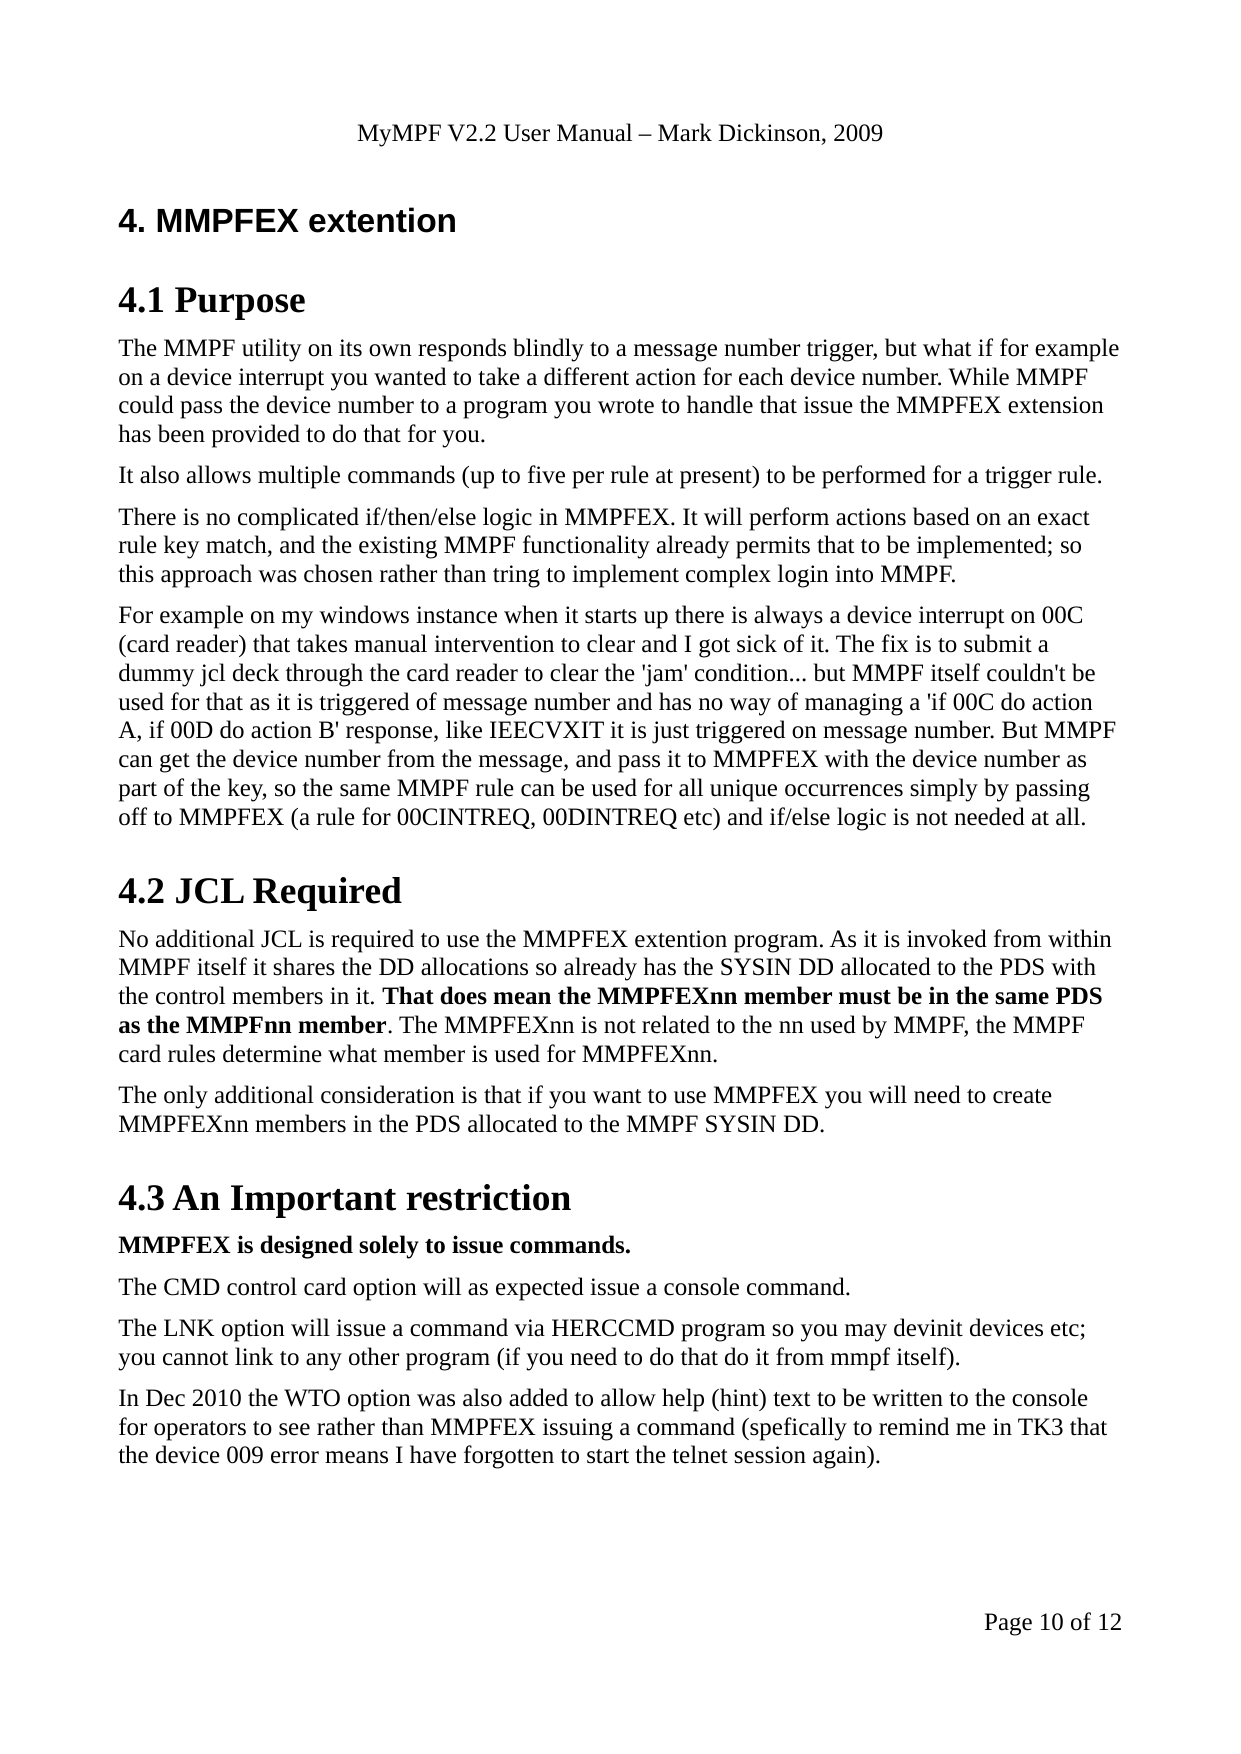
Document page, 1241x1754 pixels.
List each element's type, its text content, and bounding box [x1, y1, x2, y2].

text It also allows multiple commands (up to five per rule at present) to be performed for a trigger rule. [118, 461, 1122, 489]
text The CMD control card option will as expected issue a console command. [118, 1272, 1122, 1301]
subtitle 4.3 An Important restriction [118, 1175, 1122, 1218]
text For example on my windows instance when it starts up there is always a device interrupt on 00C (card reader) that takes manual intervention to clear and I got sick of it. The fix is to submit a dummy jcl deck through the card reader to clear the 'jam' condition... but MMPF itself couldn't be used for that as it is triggered of message number and has no way of managing a 'if 00C do action A, if 00D do action B' response, like IEECVXIT it is just triggered on message number. But MMPF can get the device number from the message, and pass it to MMPFEX with the device number as part of the key, so the same MMPF rule can be used for all unique occurrences simply by passing off to MMPFEX (a rule for 00CINTREQ, 00DINTREQ etc) and if/else logic is not needed at all. [118, 601, 1122, 831]
subtitle 4.2 JCL Required [118, 868, 1122, 911]
text The MMPF utility on its own responds blindly to a message number trigger, but what if for example on a device interrupt you wanted to take a different action for each device number. While MMPF could pass the device number to a program you wrote to handle that issue the MMPFEX extension has been provided to do that for you. [118, 333, 1122, 448]
text There is no complicated if/then/else logic in MMPFEX. It will perform actions based on an exact rule key match, and the existing MMPF functionality already permits that to be implemented; so this approach was chosen rather than tring to implement complex login into MMPF. [118, 502, 1122, 588]
subtitle 4.1 Purpose [118, 277, 1122, 321]
subtitle 4. MMPFEX extention [118, 201, 1122, 240]
text MMPFEX is designed solely to issue commands. [118, 1231, 1122, 1259]
text The only additional consideration is that if you want to use MMPFEX you will need to create MMPFEXnn members in the PDS allocated to the MMPF SYSIN DD. [118, 1080, 1122, 1137]
text In Dec 2010 the WTO option was also added to allow help (hint) text to be written to the console for operators to see rather than MMPFEX issuing a command (spefically to remind me in TK3 that the device 009 error means I have forgotten to start the telnet session again). [118, 1383, 1122, 1469]
text No additional JCL is required to use the MMPFEX extention program. As it is invoked from within MMPF itself it shares the DD allocations so already has the SYSIN DD allocated to the PDS with the control members in it. That does mean the MMPFEXnn member must be in the same PDS as the MMPFnn member. The MMPFEXnn is not related to the nn used by MMPF, the MMPF card rules determine what member is used for MMPFEXnn. [118, 924, 1122, 1067]
text The LNK option will issue a command via HERCCMD program so you may devinit devices etc; you cannot link to any other program (if you need to do that do it from mmpf itself). [118, 1313, 1122, 1371]
